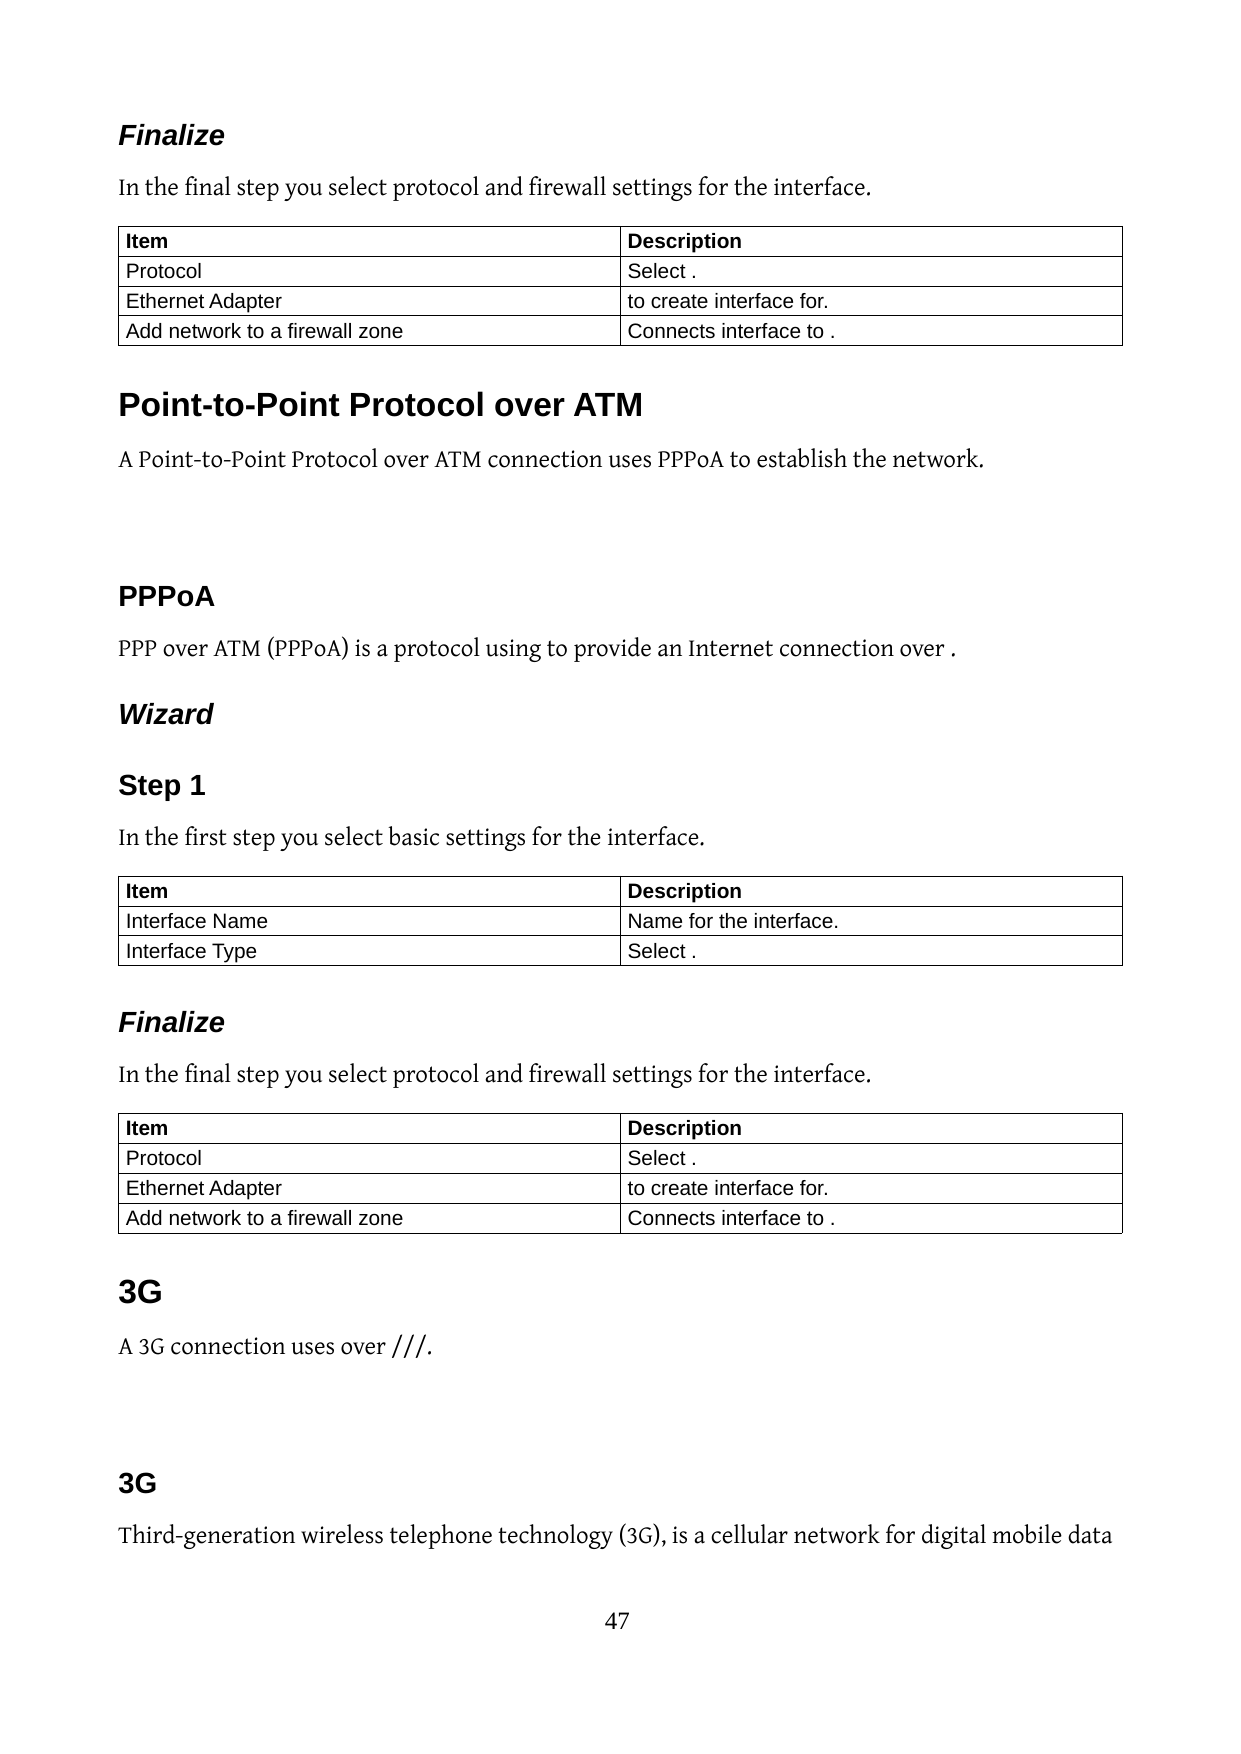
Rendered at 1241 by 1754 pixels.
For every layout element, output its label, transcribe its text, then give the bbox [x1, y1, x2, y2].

table_cell Select . [621, 1144, 1122, 1173]
table_cell Protocol [119, 257, 620, 286]
subtitle Wizard [118, 697, 1122, 731]
subtitle Finalize [118, 1005, 1122, 1039]
table_cell Select . [621, 936, 1122, 965]
text PPP over ATM (PPPoA) is a protocol using to provide an Internet connection over . [118, 634, 1122, 663]
table_cell Ethernet Adapter [119, 1174, 620, 1202]
table_cell Connects interface to . [621, 316, 1122, 345]
table_header Item [119, 227, 620, 256]
text Third-generation wireless telephone technology (3G), is a cellular network for digital mobile data [118, 1521, 1122, 1550]
table_cell to create interface for. [621, 287, 1122, 315]
table_cell Ethernet Adapter [119, 287, 620, 315]
text In the first step you select basic settings for the interface. [118, 823, 1122, 852]
subtitle Finalize [118, 118, 1122, 152]
subtitle 3G [118, 1466, 1122, 1500]
table_cell Add network to a firewall zone [119, 316, 620, 345]
table_cell Select . [621, 257, 1122, 286]
subtitle 3G [118, 1272, 1122, 1311]
text In the final step you select protocol and firewall settings for the interface. [118, 173, 1122, 202]
table_header Item [119, 877, 620, 906]
table_header Item [119, 1114, 620, 1143]
text A Point-to-Point Protocol over ATM connection uses PPPoA to establish the network. [118, 445, 1122, 474]
table_cell Protocol [119, 1144, 620, 1173]
table_cell Name for the interface. [621, 907, 1122, 935]
table_cell to create interface for. [621, 1174, 1122, 1202]
text A 3G connection uses over ///. [118, 1332, 1122, 1361]
table_cell Interface Type [119, 936, 620, 965]
table_header Description [621, 1114, 1122, 1143]
subtitle Point-to-Point Protocol over ATM [118, 385, 1122, 424]
text In the final step you select protocol and firewall settings for the interface. [118, 1060, 1122, 1089]
subtitle Step 1 [118, 768, 1122, 802]
table_cell Add network to a firewall zone [119, 1204, 620, 1232]
subtitle PPPoA [118, 579, 1122, 613]
table_header Description [621, 877, 1122, 906]
table_cell Connects interface to . [621, 1204, 1122, 1232]
table_cell Interface Name [119, 907, 620, 935]
table_header Description [621, 227, 1122, 256]
